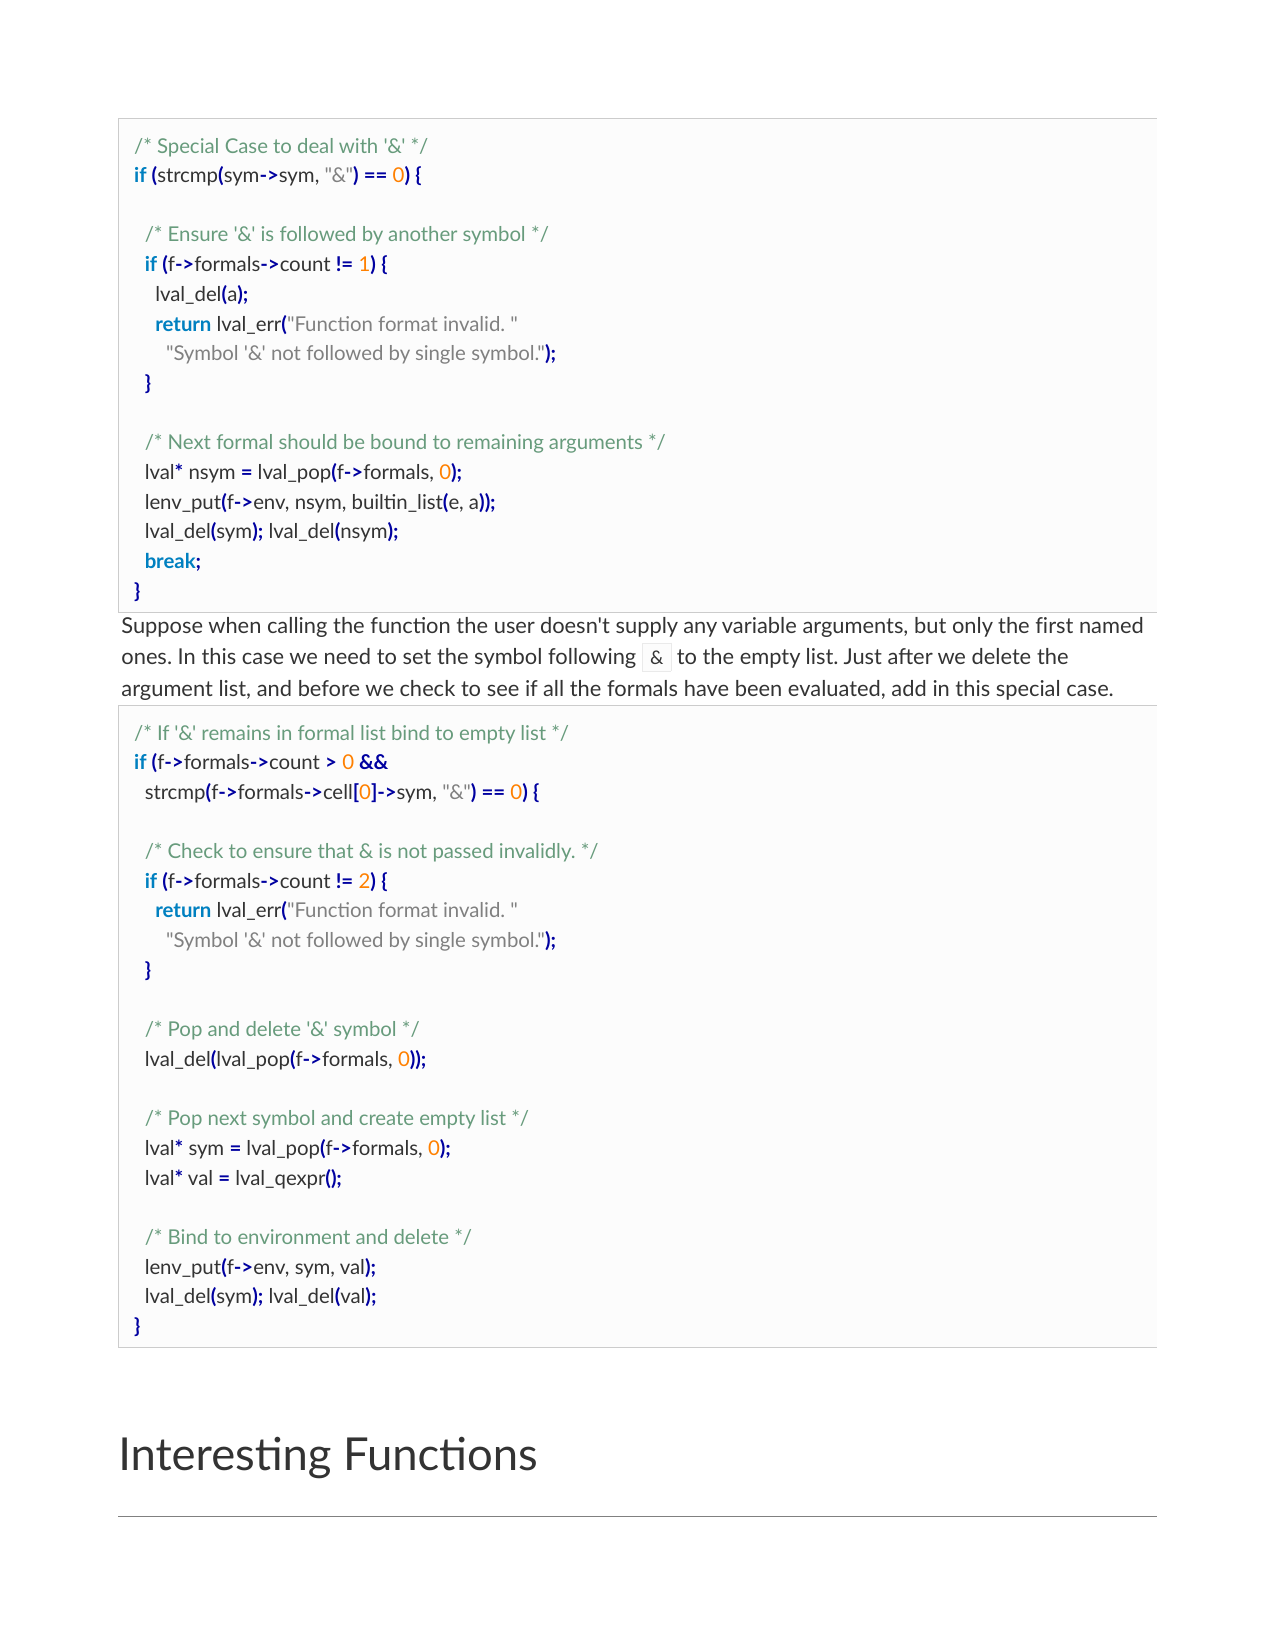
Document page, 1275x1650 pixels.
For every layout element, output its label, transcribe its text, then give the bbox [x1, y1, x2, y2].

text if (strcmp(sym->sym, "&") == 0) { [119, 148, 1157, 177]
text lenv_put(f->env, nsym, builtin_list(e, a)); [119, 474, 1157, 504]
text } [119, 943, 1157, 972]
text lval_del(sym); lval_del(val); [119, 1269, 1157, 1299]
text return lval_err("Function format invalid. " [119, 883, 1157, 913]
text /* Pop next symbol and create empty list */ [119, 1091, 1157, 1121]
text /* Bind to environment and delete */ [119, 1210, 1157, 1239]
text if (f->formals->count > 0 && [119, 735, 1157, 764]
text "Symbol '&' not followed by single symbol."); [119, 326, 1157, 356]
text /* Ensure '&' is followed by another symbol */ [119, 207, 1157, 237]
text return lval_err("Function format invalid. " [119, 296, 1157, 326]
text lval_del(sym); lval_del(nsym); [119, 504, 1157, 534]
text /* Next formal should be bound to remaining arguments */ [119, 415, 1157, 445]
text Suppose when calling the function the user doesn't supply any variable arguments, but only the first named ones. In this case we need to set the symbol following & to the empty list. Just after we delete the argument list, and before we check to see if all the formals have been evaluated, add in this special case. [121, 613, 1154, 701]
text /* If '&' remains in formal list bind to empty list */ [119, 706, 1157, 735]
text /* Special Case to deal with '&' */ [119, 119, 1157, 148]
text lval* sym = lval_pop(f->formals, 0); [119, 1121, 1157, 1150]
text } [119, 1299, 1157, 1347]
text strcmp(f->formals->cell[0]->sym, "&") == 0) { [119, 764, 1157, 794]
subtitle Interesting Functions [118, 1426, 1157, 1480]
text lval* nsym = lval_pop(f->formals, 0); [119, 445, 1157, 474]
text /* Pop and delete '&' symbol */ [119, 1002, 1157, 1032]
text lenv_put(f->env, sym, val); [119, 1239, 1157, 1269]
text } [119, 563, 1157, 612]
text break; [119, 534, 1157, 563]
text lval* val = lval_qexpr(); [119, 1150, 1157, 1180]
text lval_del(a); [119, 267, 1157, 296]
text "Symbol '&' not followed by single symbol."); [119, 913, 1157, 943]
text /* Check to ensure that & is not passed invalidly. */ [119, 824, 1157, 853]
text if (f->formals->count != 1) { [119, 237, 1157, 267]
text } [119, 356, 1157, 385]
text if (f->formals->count != 2) { [119, 853, 1157, 883]
text lval_del(lval_pop(f->formals, 0)); [119, 1032, 1157, 1061]
